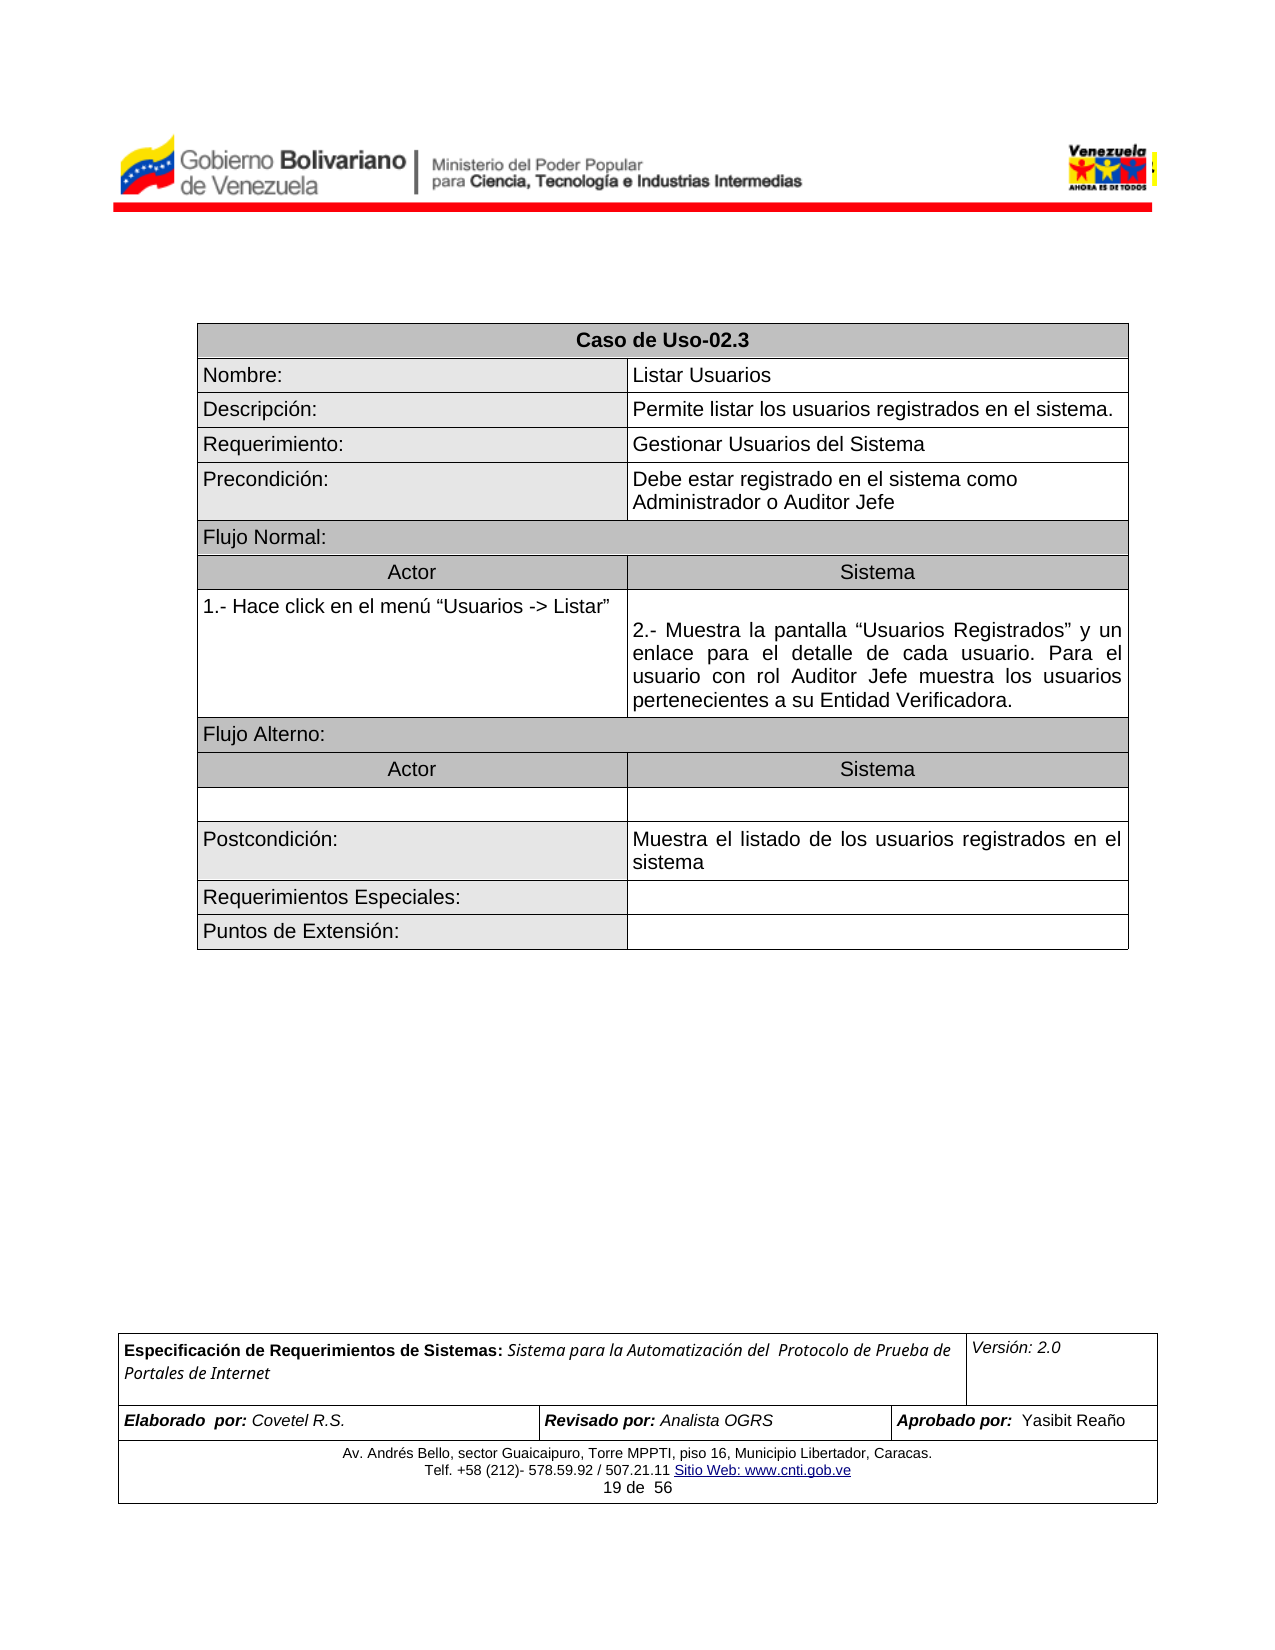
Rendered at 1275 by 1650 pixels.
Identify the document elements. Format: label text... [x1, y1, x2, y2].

table_cell [628, 915, 1128, 949]
table_cell Sistema [628, 753, 1128, 787]
table_cell [628, 881, 1128, 914]
table_cell Listar Usuarios [628, 359, 1128, 392]
table_cell Flujo Normal: [198, 521, 1128, 554]
table_cell Flujo Alterno: [198, 718, 1128, 752]
table_cell Descripción: [198, 393, 627, 427]
table_cell Gestionar Usuarios del Sistema [628, 428, 1128, 462]
table_cell Requerimiento: [198, 428, 627, 462]
table_cell Precondición: [198, 463, 627, 520]
table_cell Actor [198, 556, 627, 589]
table_cell Actor [198, 753, 627, 787]
table_cell Permite listar los usuarios registrados en el sistema. [628, 393, 1128, 427]
table_cell 2.- Muestra la pantalla “Usuarios Registrados” y un enlace para el detalle de cada usuario. Para el usuario con rol Auditor Jefe muestra los usuarios pertenecientes a su Entidad Verificadora. [628, 590, 1128, 717]
table_cell Postcondición: [198, 822, 627, 879]
picture [113, 126, 1153, 212]
table_cell [198, 788, 627, 821]
table_cell 1.- Hace click en el menú “Usuarios -> Listar” [198, 590, 627, 717]
table_cell Puntos de Extensión: [198, 915, 627, 949]
table_cell Muestra el listado de los usuarios registrados en el sistema [628, 822, 1128, 879]
table_cell Debe estar registrado en el sistema como Administrador o Auditor Jefe [628, 463, 1128, 520]
table_cell Nombre: [198, 359, 627, 392]
table_cell Requerimientos Especiales: [198, 881, 627, 914]
table_cell [628, 788, 1128, 821]
table_cell Sistema [628, 556, 1128, 589]
table_header Caso de Uso-02.3 [198, 324, 1128, 357]
